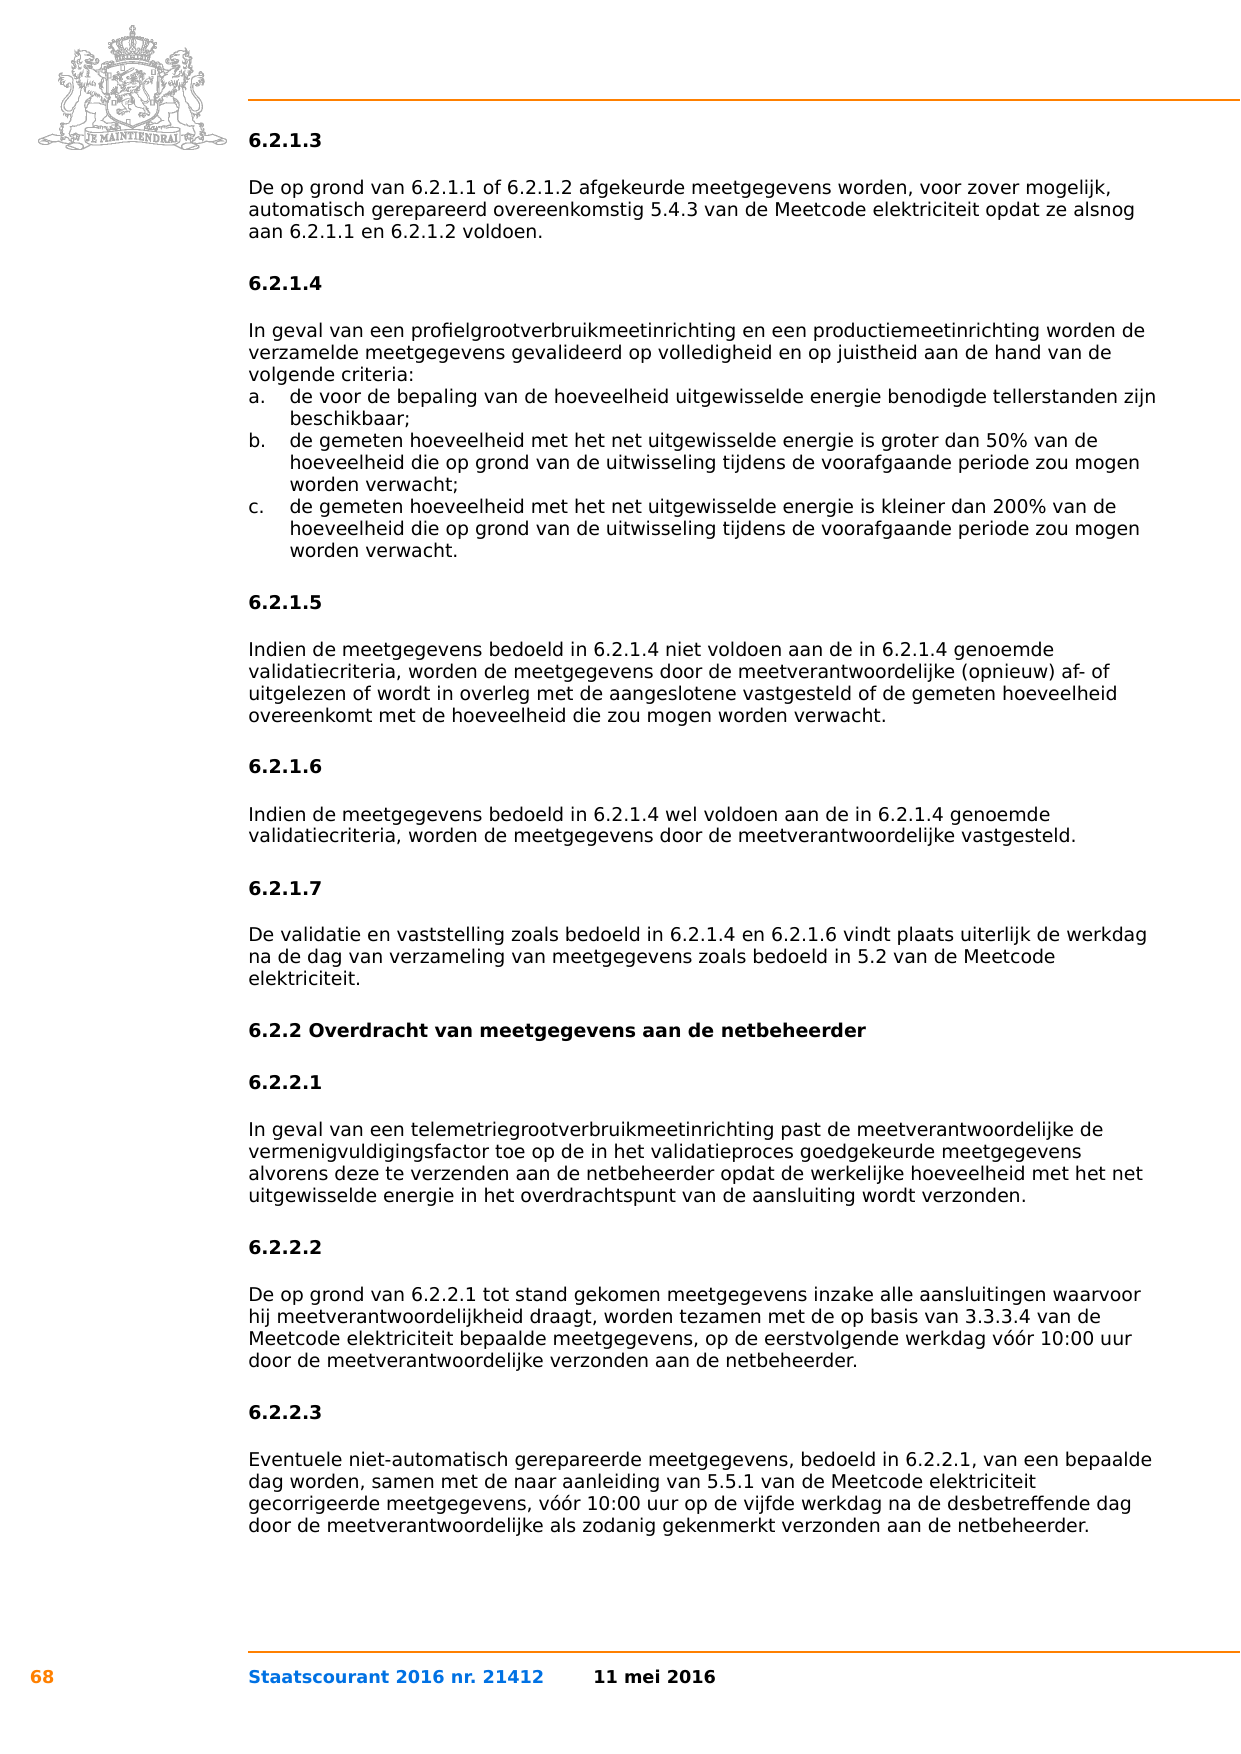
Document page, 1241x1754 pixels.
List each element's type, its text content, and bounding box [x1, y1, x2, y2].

text a. de voor de bepaling van de hoeveelheid uitgewisselde energie benodigde tellerstanden zijn beschikbaar; [248, 386, 1163, 430]
subtitle 6.2.2 Overdracht van meetgegevens aan de netbeheerder [248, 1020, 1163, 1042]
picture [38, 25, 227, 150]
text De op grond van 6.2.2.1 tot stand gekomen meetgegevens inzake alle aansluitingen waarvoor hij meetverantwoordelijkheid draagt, worden tezamen met de op basis van 3.3.3.4 van de Meetcode elektriciteit bepaalde meetgegevens, op de eerstvolgende werkdag vóór 10:00 uur door de meetverantwoordelijke verzonden aan de netbeheerder. [248, 1284, 1163, 1372]
subtitle 6.2.2.1 [248, 1072, 1163, 1094]
text Indien de meetgegevens bedoeld in 6.2.1.4 wel voldoen aan de in 6.2.1.4 genoemde validatiecriteria, worden de meetgegevens door de meetverantwoordelijke vastgesteld. [248, 803, 1163, 847]
subtitle 6.2.1.3 [248, 130, 1163, 152]
subtitle 6.2.2.2 [248, 1237, 1163, 1259]
subtitle 6.2.1.4 [248, 273, 1163, 295]
text Indien de meetgegevens bedoeld in 6.2.1.4 niet voldoen aan de in 6.2.1.4 genoemde validatiecriteria, worden de meetgegevens door de meetverantwoordelijke (opnieuw) af- of uitgelezen of wordt in overleg met de aangeslotene vastgesteld of de gemeten hoeveelheid overeenkomt met de hoeveelheid die zou mogen worden verwacht. [248, 638, 1163, 726]
text De op grond van 6.2.1.1 of 6.2.1.2 afgekeurde meetgegevens worden, voor zover mogelijk, automatisch gerepareerd overeenkomstig 5.4.3 van de Meetcode elektriciteit opdat ze alsnog aan 6.2.1.1 en 6.2.1.2 voldoen. [248, 177, 1163, 243]
subtitle 6.2.1.6 [248, 756, 1163, 778]
text c. de gemeten hoeveelheid met het net uitgewisselde energie is kleiner dan 200% van de hoeveelheid die op grond van de uitwisseling tijdens de voorafgaande periode zou mogen worden verwacht. [248, 496, 1163, 562]
subtitle 6.2.2.3 [248, 1402, 1163, 1424]
subtitle 6.2.1.5 [248, 592, 1163, 613]
text In geval van een telemetriegrootverbruikmeetinrichting past de meetverantwoordelijke de vermenigvuldigingsfactor toe op de in het validatieproces goedgekeurde meetgegevens alvorens deze te verzenden aan de netbeheerder opdat de werkelijke hoeveelheid met het net uitgewisselde energie in het overdrachtspunt van de aansluiting wordt verzonden. [248, 1119, 1163, 1207]
text De validatie en vaststelling zoals bedoeld in 6.2.1.4 en 6.2.1.6 vindt plaats uiterlijk de werkdag na de dag van verzameling van meetgegevens zoals bedoeld in 5.2 van de Meetcode elektriciteit. [248, 924, 1163, 990]
text b. de gemeten hoeveelheid met het net uitgewisselde energie is groter dan 50% van de hoeveelheid die op grond van de uitwisseling tijdens de voorafgaande periode zou mogen worden verwacht; [248, 430, 1163, 496]
subtitle 6.2.1.7 [248, 877, 1163, 899]
text Eventuele niet-automatisch gerepareerde meetgegevens, bedoeld in 6.2.2.1, van een bepaalde dag worden, samen met de naar aanleiding van 5.5.1 van de Meetcode elektriciteit gecorrigeerde meetgegevens, vóór 10:00 uur op de vijfde werkdag na de desbetreffende dag door de meetverantwoordelijke als zodanig gekenmerkt verzonden aan de netbeheerder. [248, 1449, 1163, 1537]
text In geval van een profielgrootverbruikmeetinrichting en een productiemeetinrichting worden de verzamelde meetgegevens gevalideerd op volledigheid en op juistheid aan de hand van de volgende criteria: [248, 320, 1163, 386]
